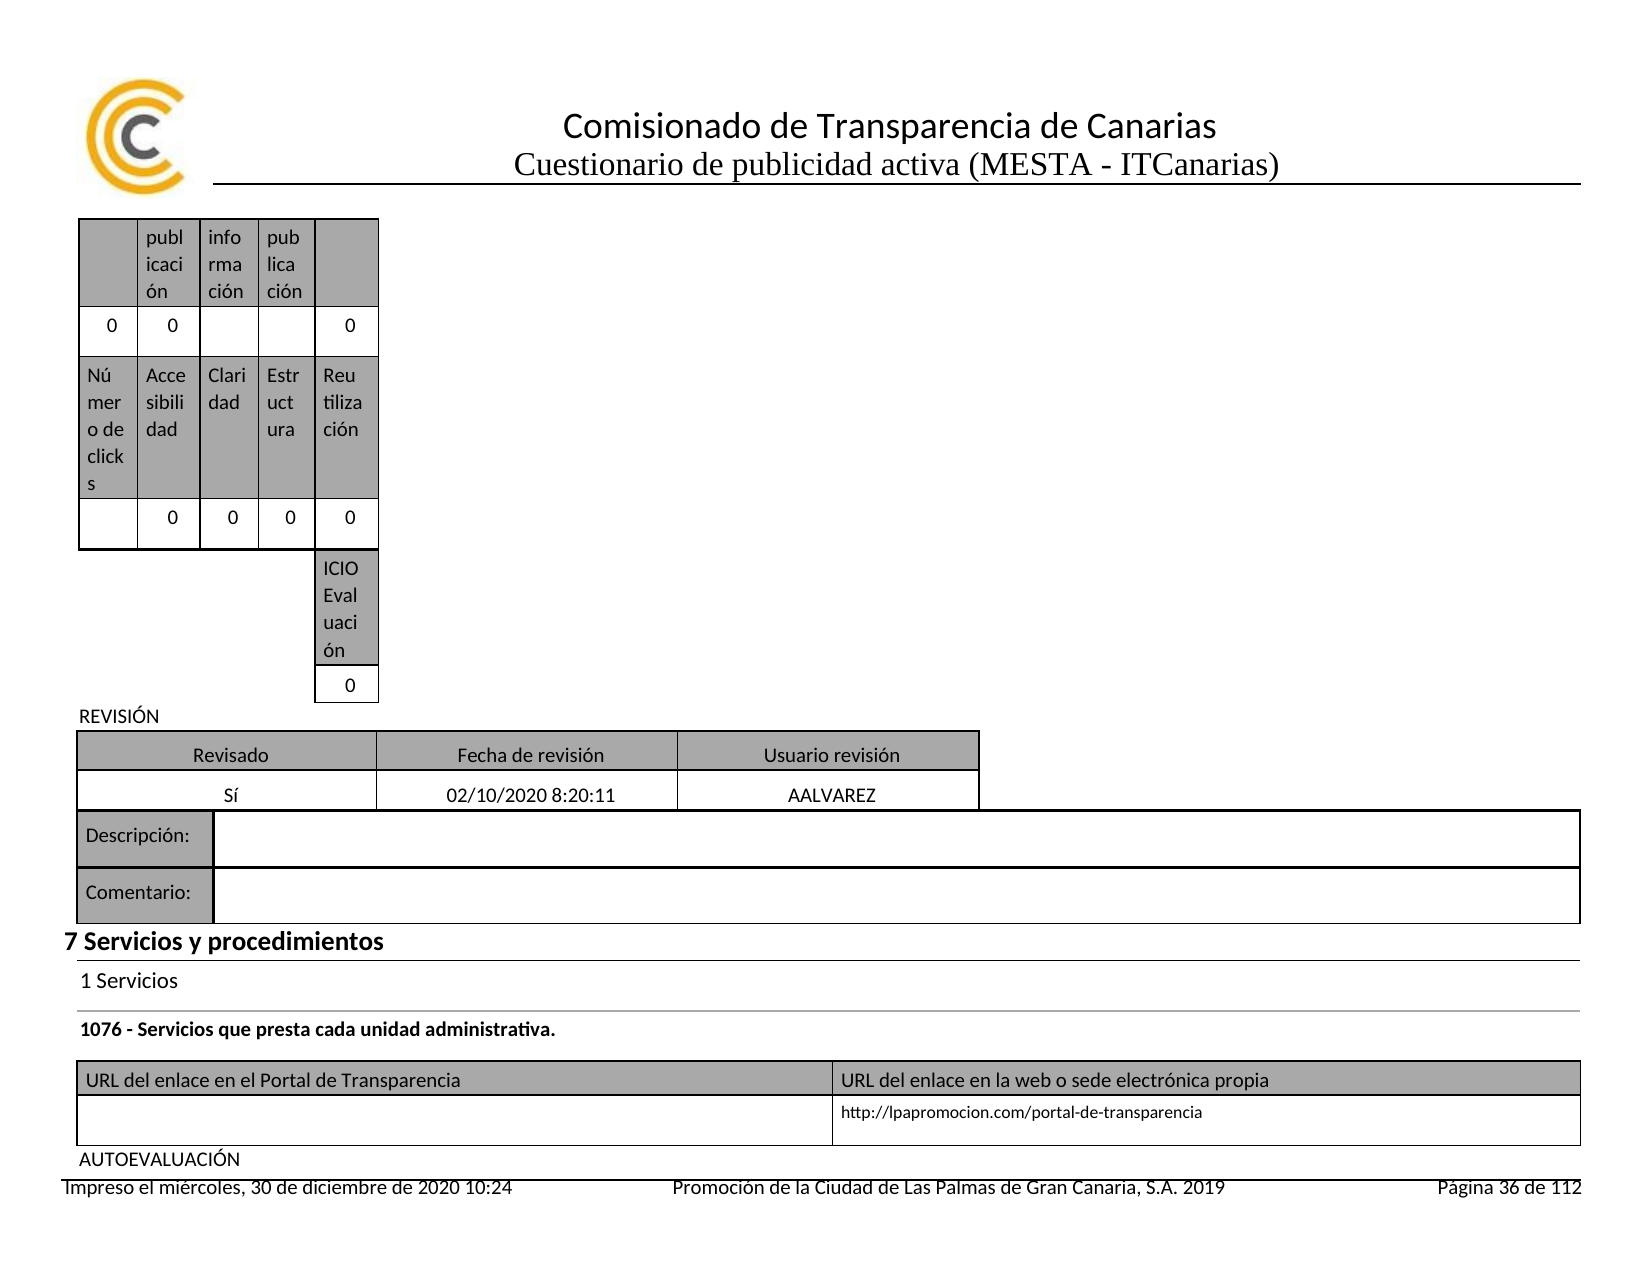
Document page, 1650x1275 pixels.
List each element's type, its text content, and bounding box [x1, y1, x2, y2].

table_cell 0 [138, 307, 199, 356]
table_cell 0 [138, 499, 199, 548]
table_header [833, 961, 1580, 1010]
table_cell [316, 220, 378, 306]
table_cell [377, 869, 678, 923]
table_cell 0 [316, 307, 378, 356]
table_cell URL del enlace en el Portal de Transparencia [78, 1062, 832, 1094]
table_cell [259, 551, 314, 701]
table_cell [201, 307, 258, 356]
table_cell [200, 551, 258, 701]
subtitle 7 Servicios y procedimientos [64, 924, 1582, 957]
table_cell [80, 499, 137, 548]
table_cell Estructura [259, 357, 314, 498]
table_cell [833, 1012, 1580, 1060]
table_cell AALVAREZ [678, 771, 978, 809]
table_cell 02/10/2020 8:20:11 [377, 771, 677, 809]
text AUTOEVALUACIÓN [79, 1146, 1582, 1171]
table_cell [138, 551, 200, 701]
table_cell Descripción: [78, 812, 212, 866]
table_cell 0 [316, 666, 378, 701]
table_cell información [201, 220, 258, 306]
table_cell 0 [316, 499, 378, 548]
table_cell 1076 - Servicios que presta cada unidad administrativa. [77, 1012, 832, 1060]
table_header [980, 730, 1580, 809]
table_cell [259, 307, 314, 356]
table_cell publicación [259, 220, 314, 306]
table_cell Reutilización [316, 357, 378, 498]
table_cell Número de clicks [80, 357, 137, 498]
table_cell http://lpapromocion.com/portal-de-transparencia [833, 1096, 1580, 1144]
table_cell URL del enlace en la web o sede electrónica propia [833, 1062, 1580, 1094]
table_cell [215, 869, 377, 923]
table_cell [377, 812, 678, 866]
table_cell Comentario: [78, 869, 212, 923]
table_header Fecha de revisión [377, 732, 677, 769]
table_cell 0 [201, 499, 258, 548]
table_cell [678, 812, 1579, 866]
table_cell [215, 812, 377, 866]
text REVISIÓN [79, 703, 1582, 728]
table_cell publicación [138, 220, 199, 306]
table_cell 0 [259, 499, 314, 548]
table_header 1 Servicios [77, 961, 832, 1010]
table_header Revisado [78, 732, 376, 769]
table_cell Accesibilidad [138, 357, 199, 498]
table_cell [678, 869, 1579, 923]
table_cell [79, 551, 137, 701]
table_cell 0 [80, 307, 137, 356]
table_cell [80, 220, 137, 306]
table_header Usuario revisión [678, 732, 978, 769]
table_cell [78, 1096, 832, 1144]
table_cell Claridad [201, 357, 258, 498]
table_cell Sí [78, 771, 376, 809]
table_cell ICIO Evaluación [316, 551, 378, 664]
